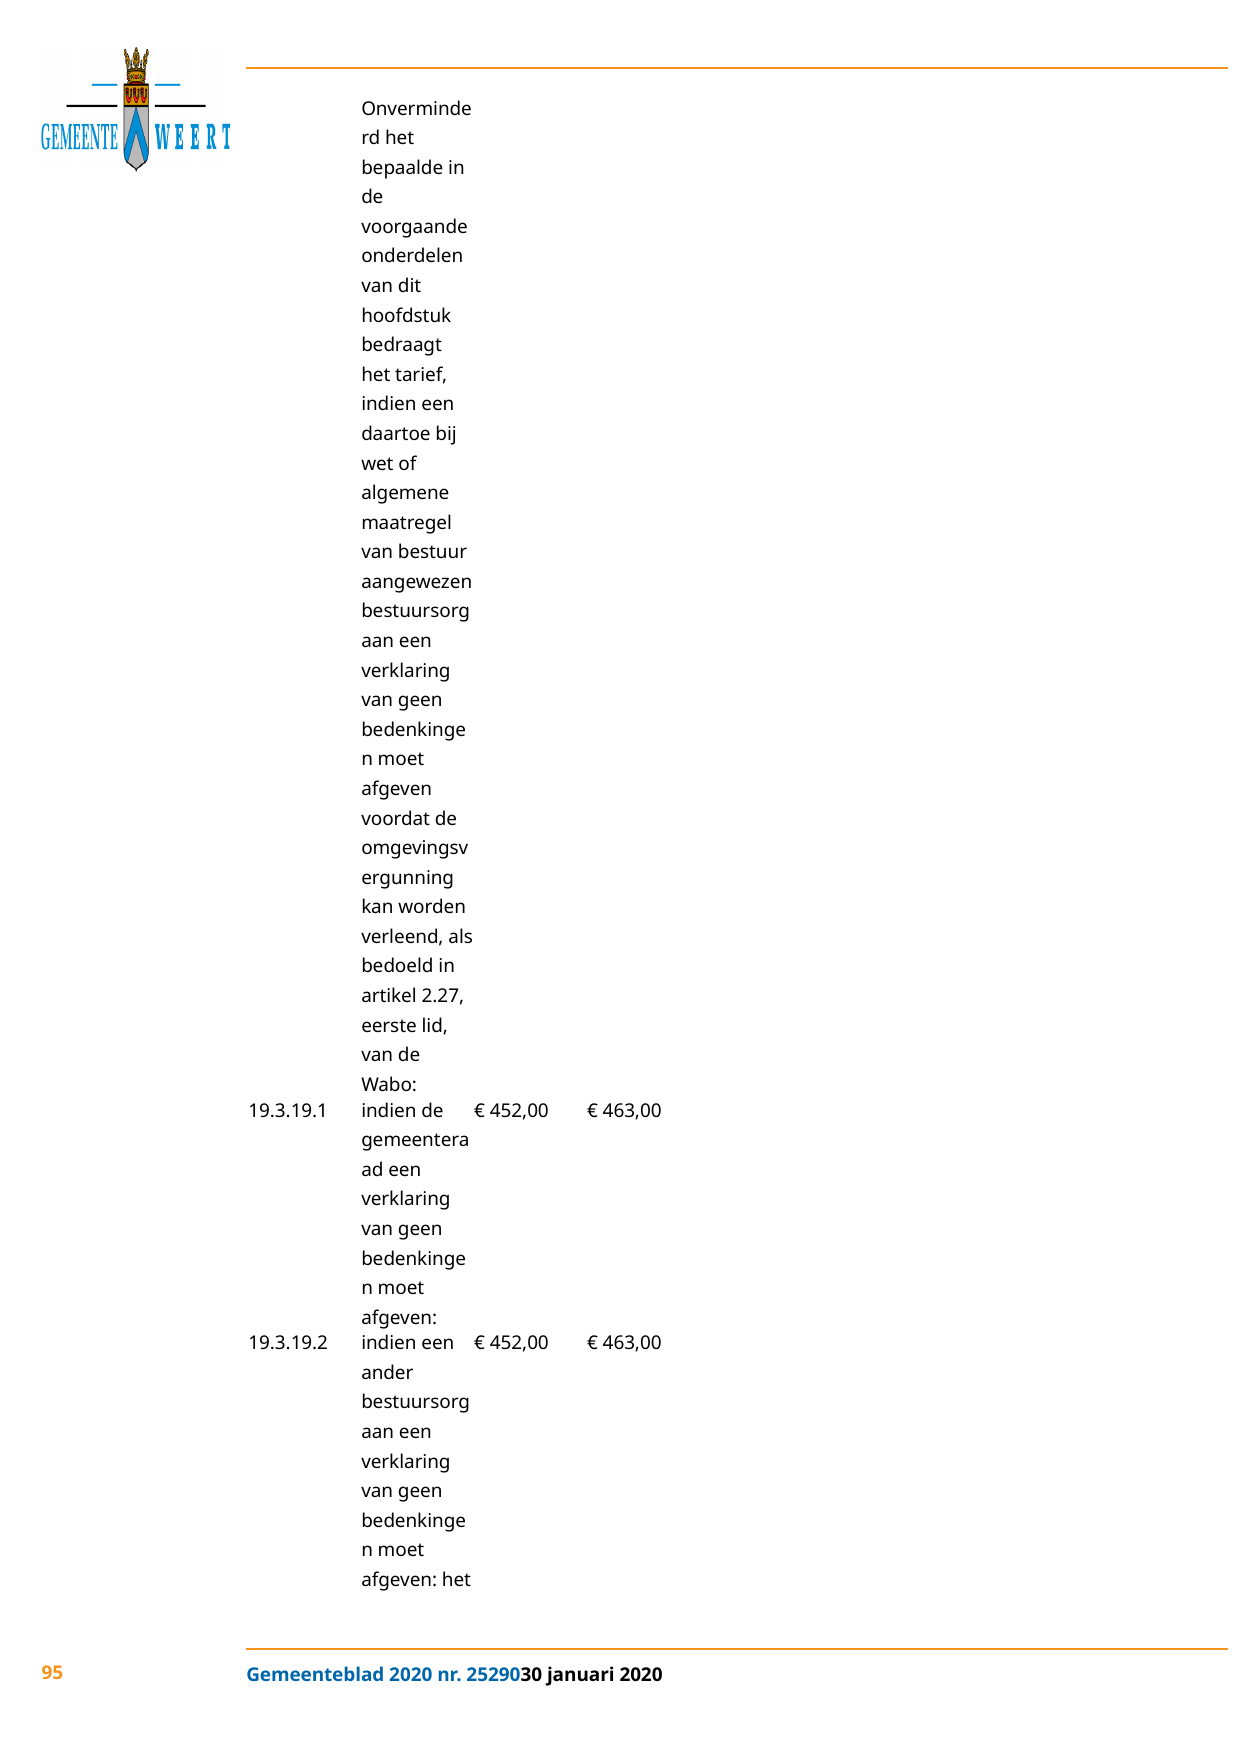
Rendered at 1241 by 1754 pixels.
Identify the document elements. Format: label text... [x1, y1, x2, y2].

table_cell € 463,00 [587, 1330, 700, 1592]
table_cell indien een ander bestuursorgaan een verklaring van geen bedenkingen moet afgeven: het [361, 1330, 474, 1592]
table_cell € 452,00 [474, 1330, 587, 1592]
table_cell [587, 95, 700, 1097]
table_cell 19.3.19.2 [248, 1330, 361, 1592]
picture [41, 47, 231, 172]
table_cell Onverminderd het bepaalde in de voorgaande onderdelen van dit hoofdstuk bedraagt het tarief, indien een daartoe bij wet of algemene maatregel van bestuur aangewezen bestuursorgaan een verklaring van geen bedenkingen moet afgeven voordat de omgevingsvergunning kan worden verleend, als bedoeld in artikel 2.27, eerste lid, van de Wabo: [361, 95, 474, 1097]
table_cell € 452,00 [474, 1097, 587, 1329]
table_cell 19.3.19.1 [248, 1097, 361, 1329]
table_cell [248, 95, 361, 1097]
table_cell indien de gemeenteraad een verklaring van geen bedenkingen moet afgeven: [361, 1097, 474, 1329]
table_cell € 463,00 [587, 1097, 700, 1329]
table_cell [474, 95, 587, 1097]
